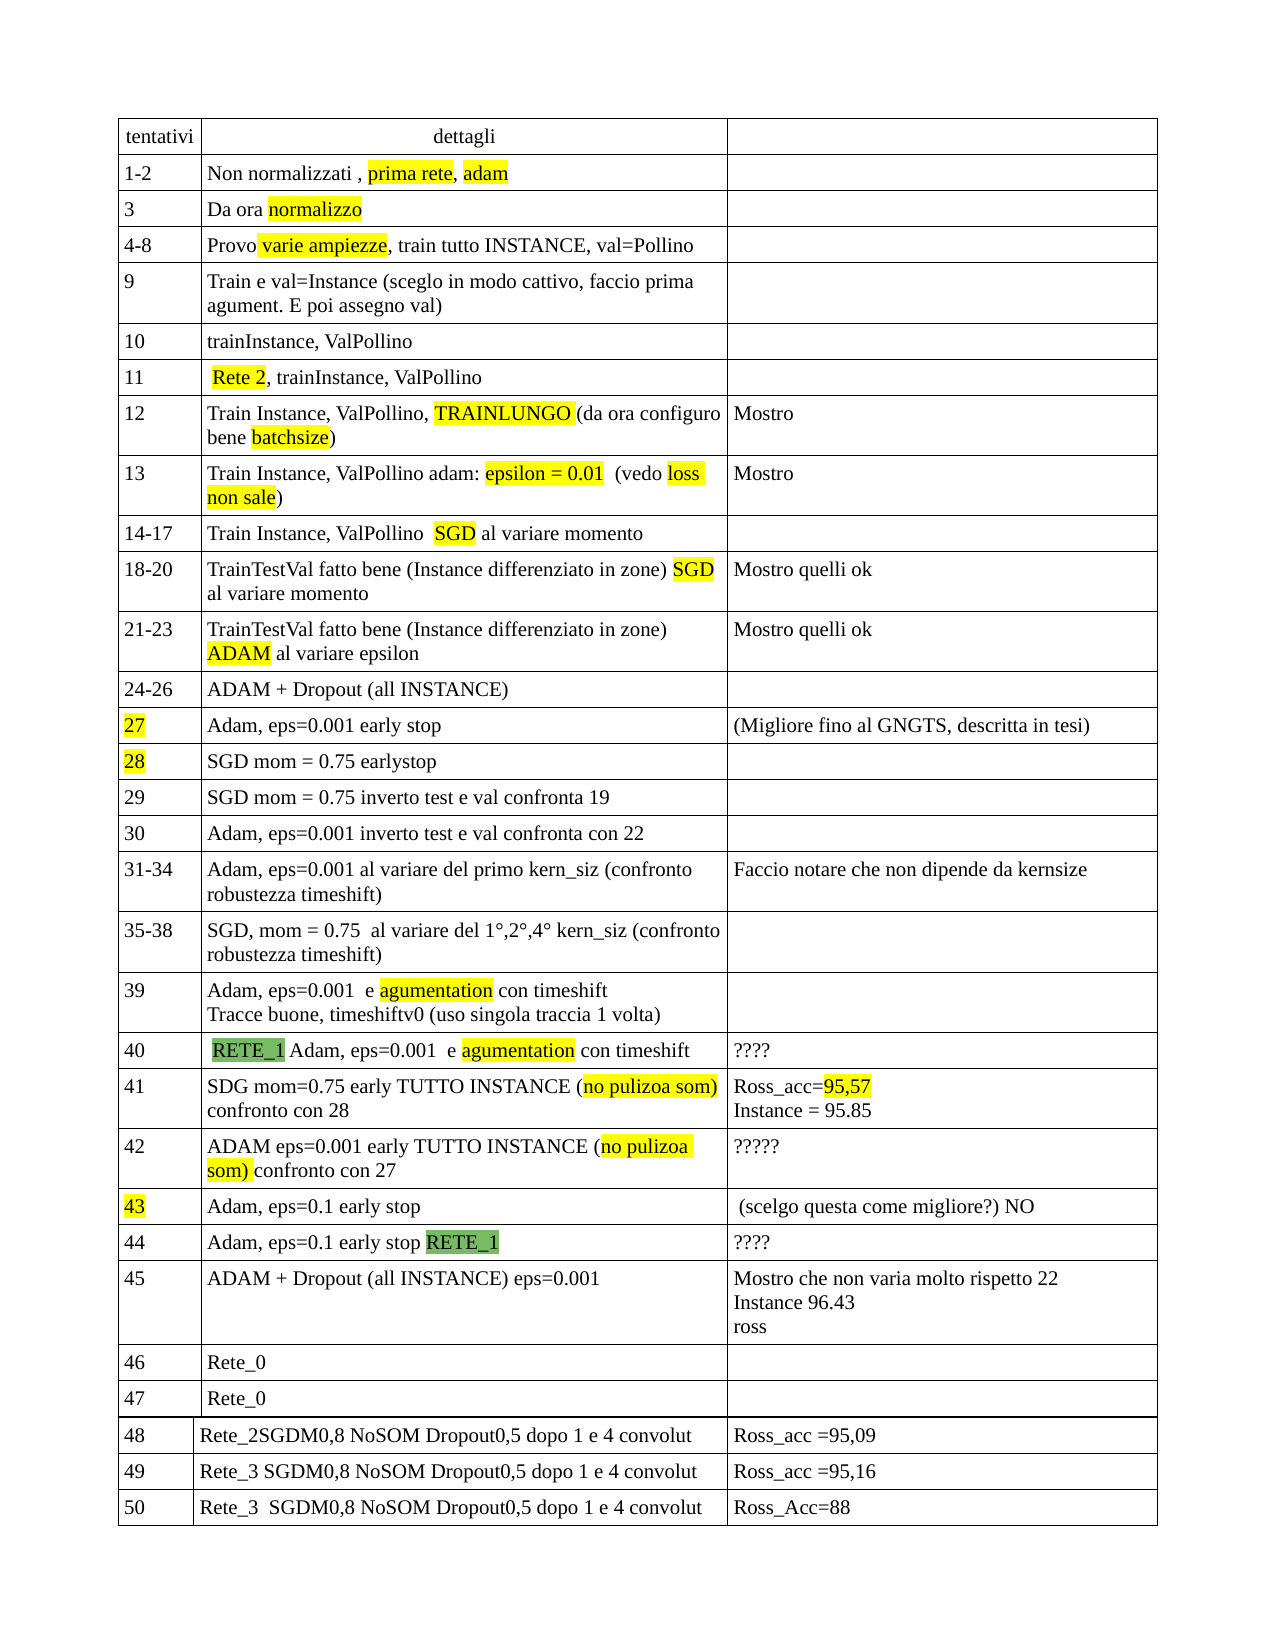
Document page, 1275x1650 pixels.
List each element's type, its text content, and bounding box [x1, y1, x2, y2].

table_cell ADAM + Dropout (all INSTANCE) eps=0.001 [202, 1261, 727, 1344]
table_cell Ross_acc=95,57 Instance = 95.85 [728, 1069, 1157, 1128]
table_cell [728, 912, 1157, 971]
table_cell 30 [119, 816, 201, 851]
table_cell 31-34 [119, 852, 201, 911]
table_cell 11 [119, 360, 201, 394]
table_cell [728, 973, 1157, 1031]
table_cell 27 [119, 708, 201, 743]
table_cell Adam, eps=0.1 early stop [202, 1189, 727, 1224]
table_cell TrainTestVal fatto bene (Instance differenziato in zone) ADAM al variare epsilon [202, 612, 727, 671]
table_cell TrainTestVal fatto bene (Instance differenziato in zone) SGD al variare momento [202, 552, 727, 611]
table_cell ????? [728, 1129, 1157, 1188]
table_cell 50 [119, 1490, 193, 1525]
table_cell 47 [119, 1381, 201, 1416]
table_cell SGD, mom = 0.75 al variare del 1°,2°,4° kern_siz (confronto robustezza timeshift) [202, 912, 727, 971]
table_cell 29 [119, 780, 201, 815]
table_cell Non normalizzati , prima rete, adam [202, 155, 727, 190]
table_cell [728, 227, 1157, 262]
table_cell Rete_3 SGDM0,8 NoSOM Dropout0,5 dopo 1 e 4 convolut [194, 1490, 727, 1525]
table_cell 18-20 [119, 552, 201, 611]
table_cell SGD mom = 0.75 earlystop [202, 744, 727, 779]
table_cell Rete_0 [202, 1345, 727, 1380]
table_cell 13 [119, 456, 201, 515]
table_cell Adam, eps=0.001 e agumentation con timeshift Tracce buone, timeshiftv0 (uso singola traccia 1 volta) [202, 973, 727, 1031]
table_cell (Migliore fino al GNGTS, descritta in tesi) [728, 708, 1157, 743]
table_cell Adam, eps=0.001 early stop [202, 708, 727, 743]
table_cell [728, 155, 1157, 190]
table_cell 1-2 [119, 155, 201, 190]
table_cell 9 [119, 263, 201, 322]
table_cell 44 [119, 1225, 201, 1260]
table_cell [728, 516, 1157, 551]
table_cell [728, 1345, 1157, 1380]
table_cell (scelgo questa come migliore?) NO [728, 1189, 1157, 1224]
table_cell Adam, eps=0.001 inverto test e val confronta con 22 [202, 816, 727, 851]
table_cell [728, 744, 1157, 779]
table_cell 40 [119, 1033, 201, 1067]
table_cell ADAM + Dropout (all INSTANCE) [202, 672, 727, 707]
table_cell Mostro che non varia molto rispetto 22 Instance 96.43 ross [728, 1261, 1157, 1344]
table_cell Adam, eps=0.1 early stop RETE_1 [202, 1225, 727, 1260]
table_header tentativi [119, 119, 201, 154]
table_cell trainInstance, ValPollino [202, 324, 727, 358]
table_cell 41 [119, 1069, 201, 1128]
table_cell 46 [119, 1345, 201, 1380]
table_cell SGD mom = 0.75 inverto test e val confronta 19 [202, 780, 727, 815]
table_cell Adam, eps=0.001 al variare del primo kern_siz (confronto robustezza timeshift) [202, 852, 727, 911]
table_cell Rete_0 [202, 1381, 727, 1416]
table_cell [728, 1381, 1157, 1416]
table_header Rete_2SGDM0,8 NoSOM Dropout0,5 dopo 1 e 4 convolut [194, 1418, 727, 1453]
table_cell Train e val=Instance (sceglo in modo cattivo, faccio prima agument. E poi assegno val) [202, 263, 727, 322]
table_cell Ross_acc =95,16 [728, 1454, 1157, 1489]
table_cell [728, 324, 1157, 358]
table_header [728, 119, 1157, 154]
table_cell [728, 780, 1157, 815]
table_cell 45 [119, 1261, 201, 1344]
table_cell [728, 360, 1157, 394]
table_cell Rete 2, trainInstance, ValPollino [202, 360, 727, 394]
table_cell Rete_3 SGDM0,8 NoSOM Dropout0,5 dopo 1 e 4 convolut [194, 1454, 727, 1489]
table_header dettagli [202, 119, 727, 154]
table_cell [728, 263, 1157, 322]
table_cell 4-8 [119, 227, 201, 262]
table_cell ???? [728, 1033, 1157, 1067]
table_cell Mostro [728, 456, 1157, 515]
table_cell 14-17 [119, 516, 201, 551]
table_cell 12 [119, 396, 201, 454]
table_cell Train Instance, ValPollino SGD al variare momento [202, 516, 727, 551]
table_header 48 [119, 1418, 193, 1453]
table_cell [728, 191, 1157, 226]
table_cell ???? [728, 1225, 1157, 1260]
table_cell SDG mom=0.75 early TUTTO INSTANCE (no pulizoa som) confronto con 28 [202, 1069, 727, 1128]
table_cell 21-23 [119, 612, 201, 671]
table_cell 39 [119, 973, 201, 1031]
table_cell Mostro [728, 396, 1157, 454]
table_cell Da ora normalizzo [202, 191, 727, 226]
table_cell 49 [119, 1454, 193, 1489]
table_cell Mostro quelli ok [728, 552, 1157, 611]
table_cell 10 [119, 324, 201, 358]
table_cell [728, 672, 1157, 707]
table_cell 24-26 [119, 672, 201, 707]
table_cell 28 [119, 744, 201, 779]
table_cell [728, 816, 1157, 851]
table_cell ADAM eps=0.001 early TUTTO INSTANCE (no pulizoa som) confronto con 27 [202, 1129, 727, 1188]
table_cell 43 [119, 1189, 201, 1224]
table_cell Ross_Acc=88 [728, 1490, 1157, 1525]
table_cell Train Instance, ValPollino, TRAINLUNGO (da ora configuro bene batchsize) [202, 396, 727, 454]
table_cell 42 [119, 1129, 201, 1188]
table_cell RETE_1 Adam, eps=0.001 e agumentation con timeshift [202, 1033, 727, 1067]
table_cell 3 [119, 191, 201, 226]
table_cell Provo varie ampiezze, train tutto INSTANCE, val=Pollino [202, 227, 727, 262]
table_cell Faccio notare che non dipende da kernsize [728, 852, 1157, 911]
table_cell Mostro quelli ok [728, 612, 1157, 671]
table_cell Train Instance, ValPollino adam: epsilon = 0.01 (vedo loss non sale) [202, 456, 727, 515]
table_cell 35-38 [119, 912, 201, 971]
table_header Ross_acc =95,09 [728, 1418, 1157, 1453]
